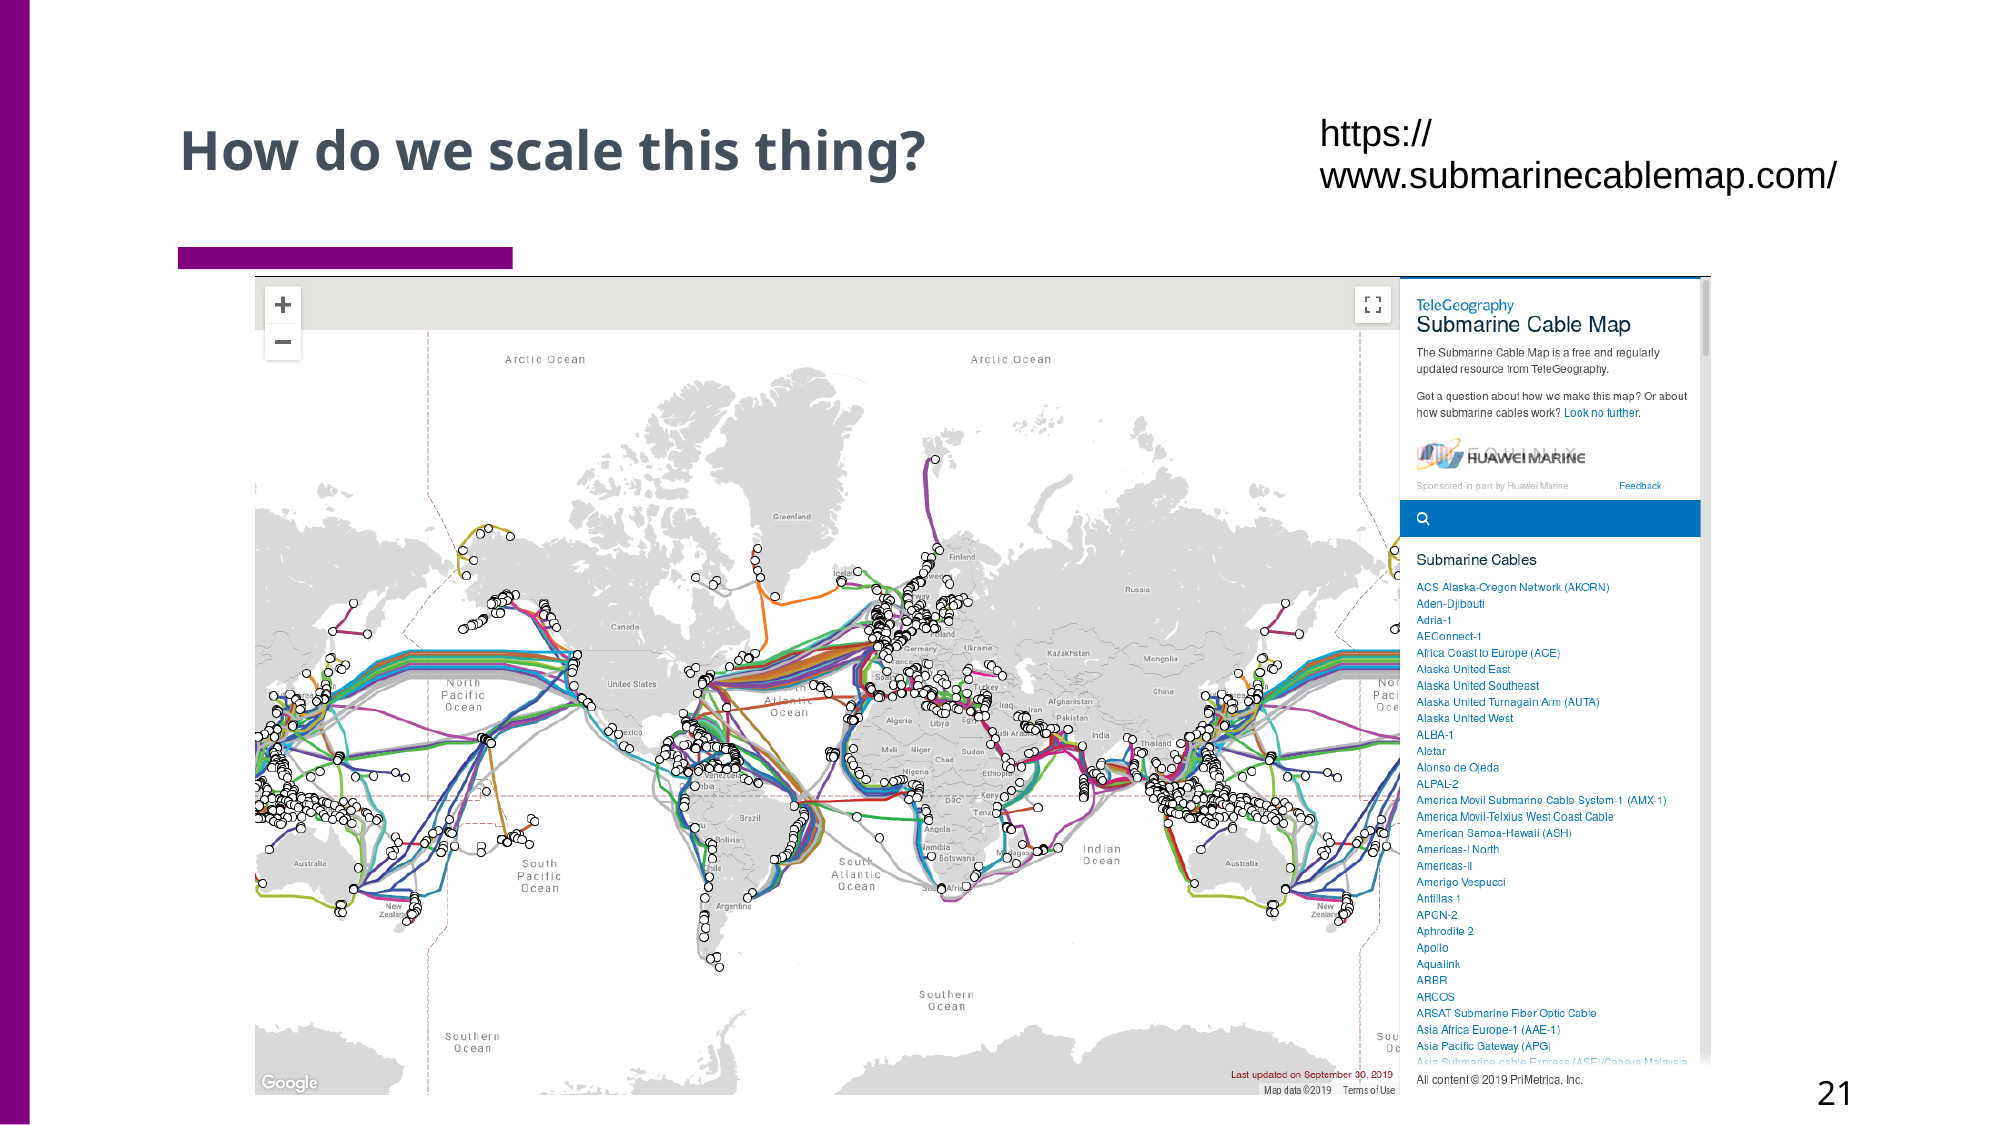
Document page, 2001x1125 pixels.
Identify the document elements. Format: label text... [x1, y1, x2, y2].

text_box https://www.submarinecablemap.com/ [1305, 104, 1921, 240]
picture [255, 276, 1711, 1096]
text_box How do we scale this thing? [165, 104, 1351, 465]
